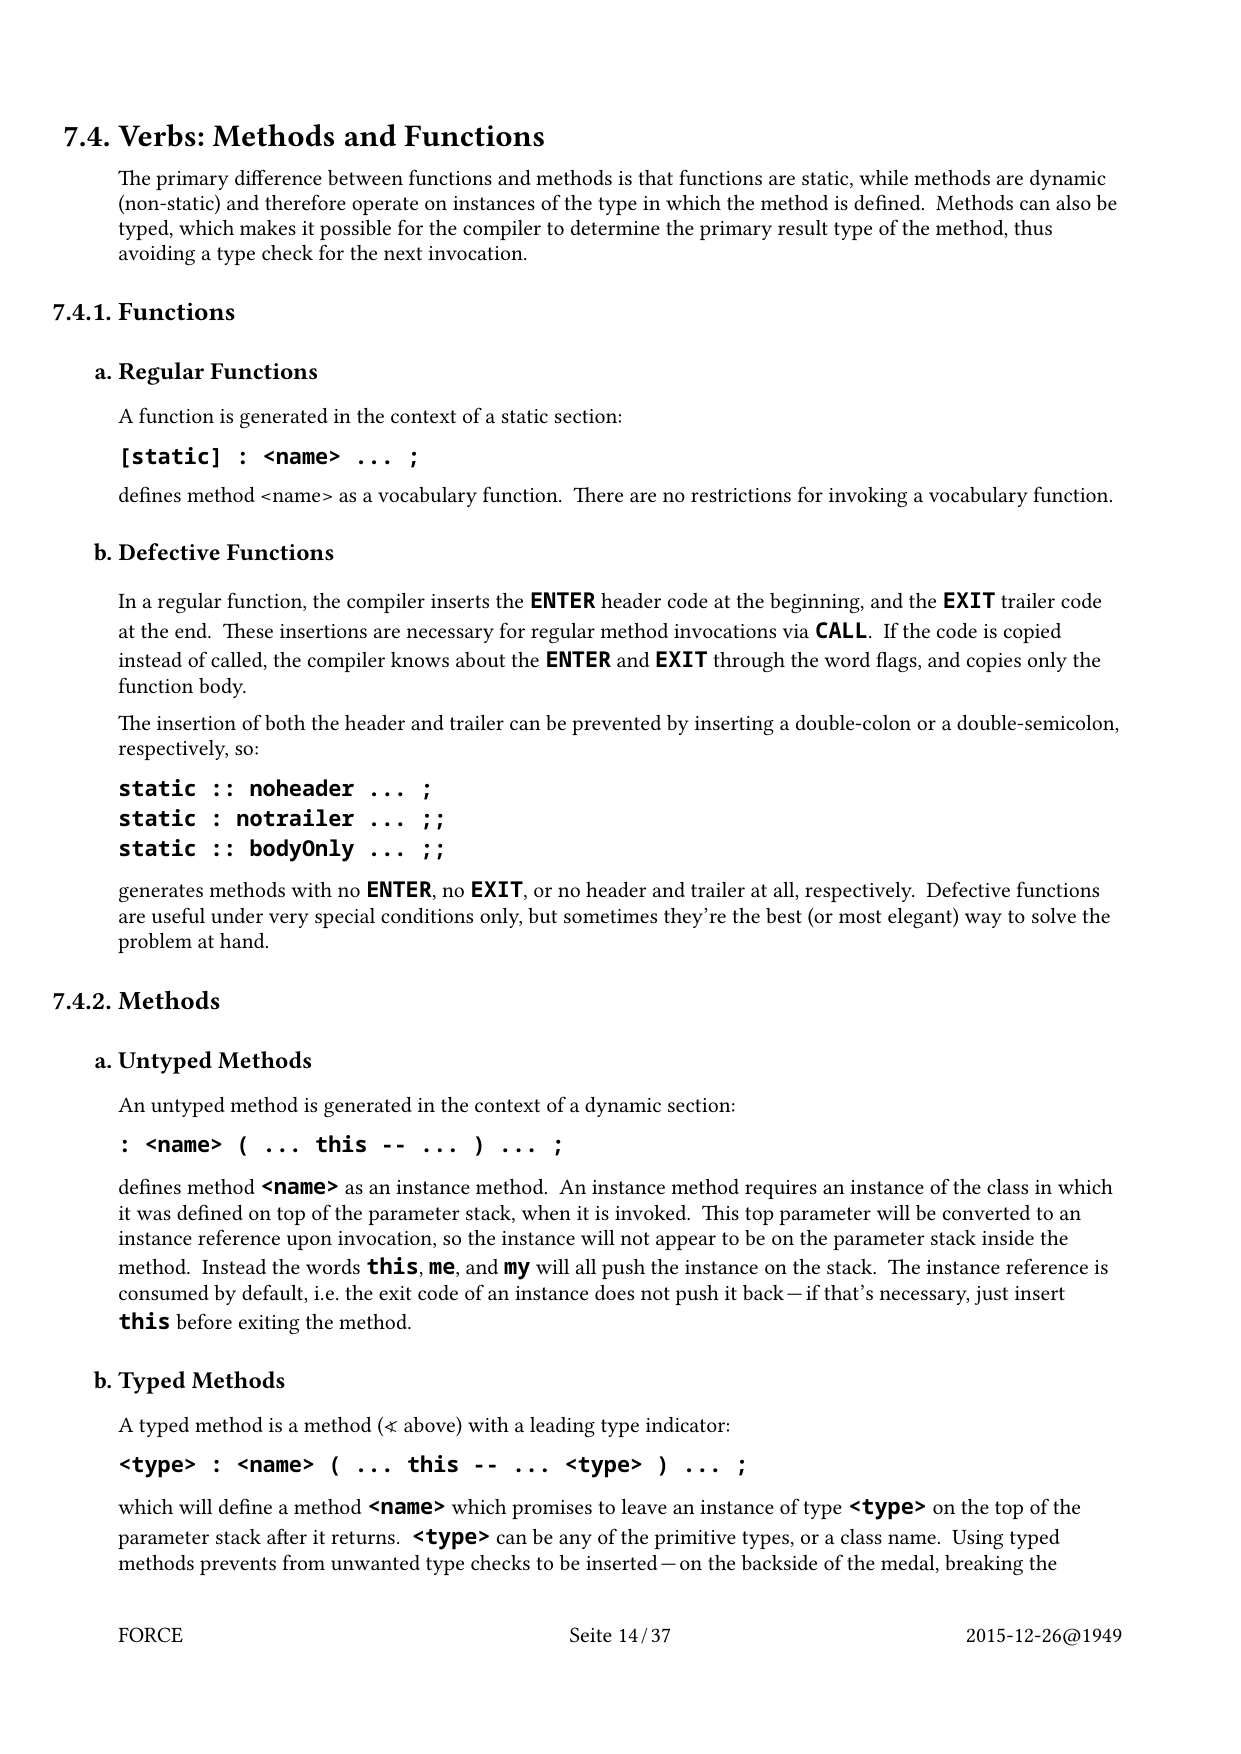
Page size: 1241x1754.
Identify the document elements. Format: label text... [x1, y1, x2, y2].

subtitle Typed Methods [118, 1366, 1122, 1394]
text <type> : <name> ( ... this -- ... <type> ) ... ; [118, 1449, 1122, 1479]
text The insertion of both the header and trailer can be prevented by inserting a double-colon or a double-semicolon, respectively, so: [118, 711, 1122, 761]
subtitle Functions [118, 297, 1122, 327]
subtitle Methods [118, 986, 1122, 1016]
text which will define a method <name> which promises to leave an instance of type <type> on the top of the parameter stack after it returns. <type> can be any of the primitive types, or a class name. Using typed methods prevents from unwanted type checks to be inserted — on the backside of the medal, breaking the [118, 1491, 1122, 1576]
text [static] : <name> ... ; [118, 441, 1122, 471]
subtitle Defective Functions [118, 539, 1122, 566]
text static :: noheader ... ; static : notrailer ... ;; static :: bodyOnly ... ;; [118, 773, 1122, 862]
text : <name> ( ... this -- ... ) ... ; [118, 1129, 1122, 1159]
subtitle Untyped Methods [118, 1047, 1122, 1074]
text An untyped method is generated in the context of a dynamic section: [118, 1092, 1122, 1117]
subtitle Regular Functions [118, 358, 1122, 386]
text The primary difference between functions and methods is that functions are static, while methods are dynamic (non-static) and therefore operate on instances of the type in which the method is defined. Methods can also be typed, which makes it possible for the compiler to determine the primary result type of the method, thus avoiding a type check for the next invocation. [118, 166, 1122, 266]
text A function is generated in the context of a static section: [118, 404, 1122, 429]
text defines method <name> as an instance method. An instance method requires an instance of the class in which it was defined on top of the parameter stack, when it is invoked. This top parameter will be converted to an instance reference upon invocation, so the instance will not appear to be on the parameter stack inside the method. Instead the words this, me, and my will all push the instance on the stack. The instance reference is consumed by default, i. e. the exit code of an instance does not push it back — if that’s necessary, just insert this before exiting the method. [118, 1171, 1122, 1335]
text defines method <name> as a vocabulary function. There are no restrictions for invoking a vocabulary function. [118, 483, 1122, 508]
text A typed method is a method (∢ above) with a leading type indicator: [118, 1412, 1122, 1437]
subtitle Verbs: Methods and Functions [118, 118, 1122, 154]
text In a regular function, the compiler inserts the ENTER header code at the beginning, and the EXIT trailer code at the end. These insertions are necessary for regular method invocations via CALL. If the code is copied instead of called, the compiler knows about the ENTER and EXIT through the word flags, and copies only the function body. [118, 585, 1122, 699]
text generates methods with no ENTER, no EXIT, or no header and trailer at all, respectively. Defective functions are useful under very special conditions only, but sometimes they’re the best (or most elegant) way to solve the problem at hand. [118, 874, 1122, 954]
